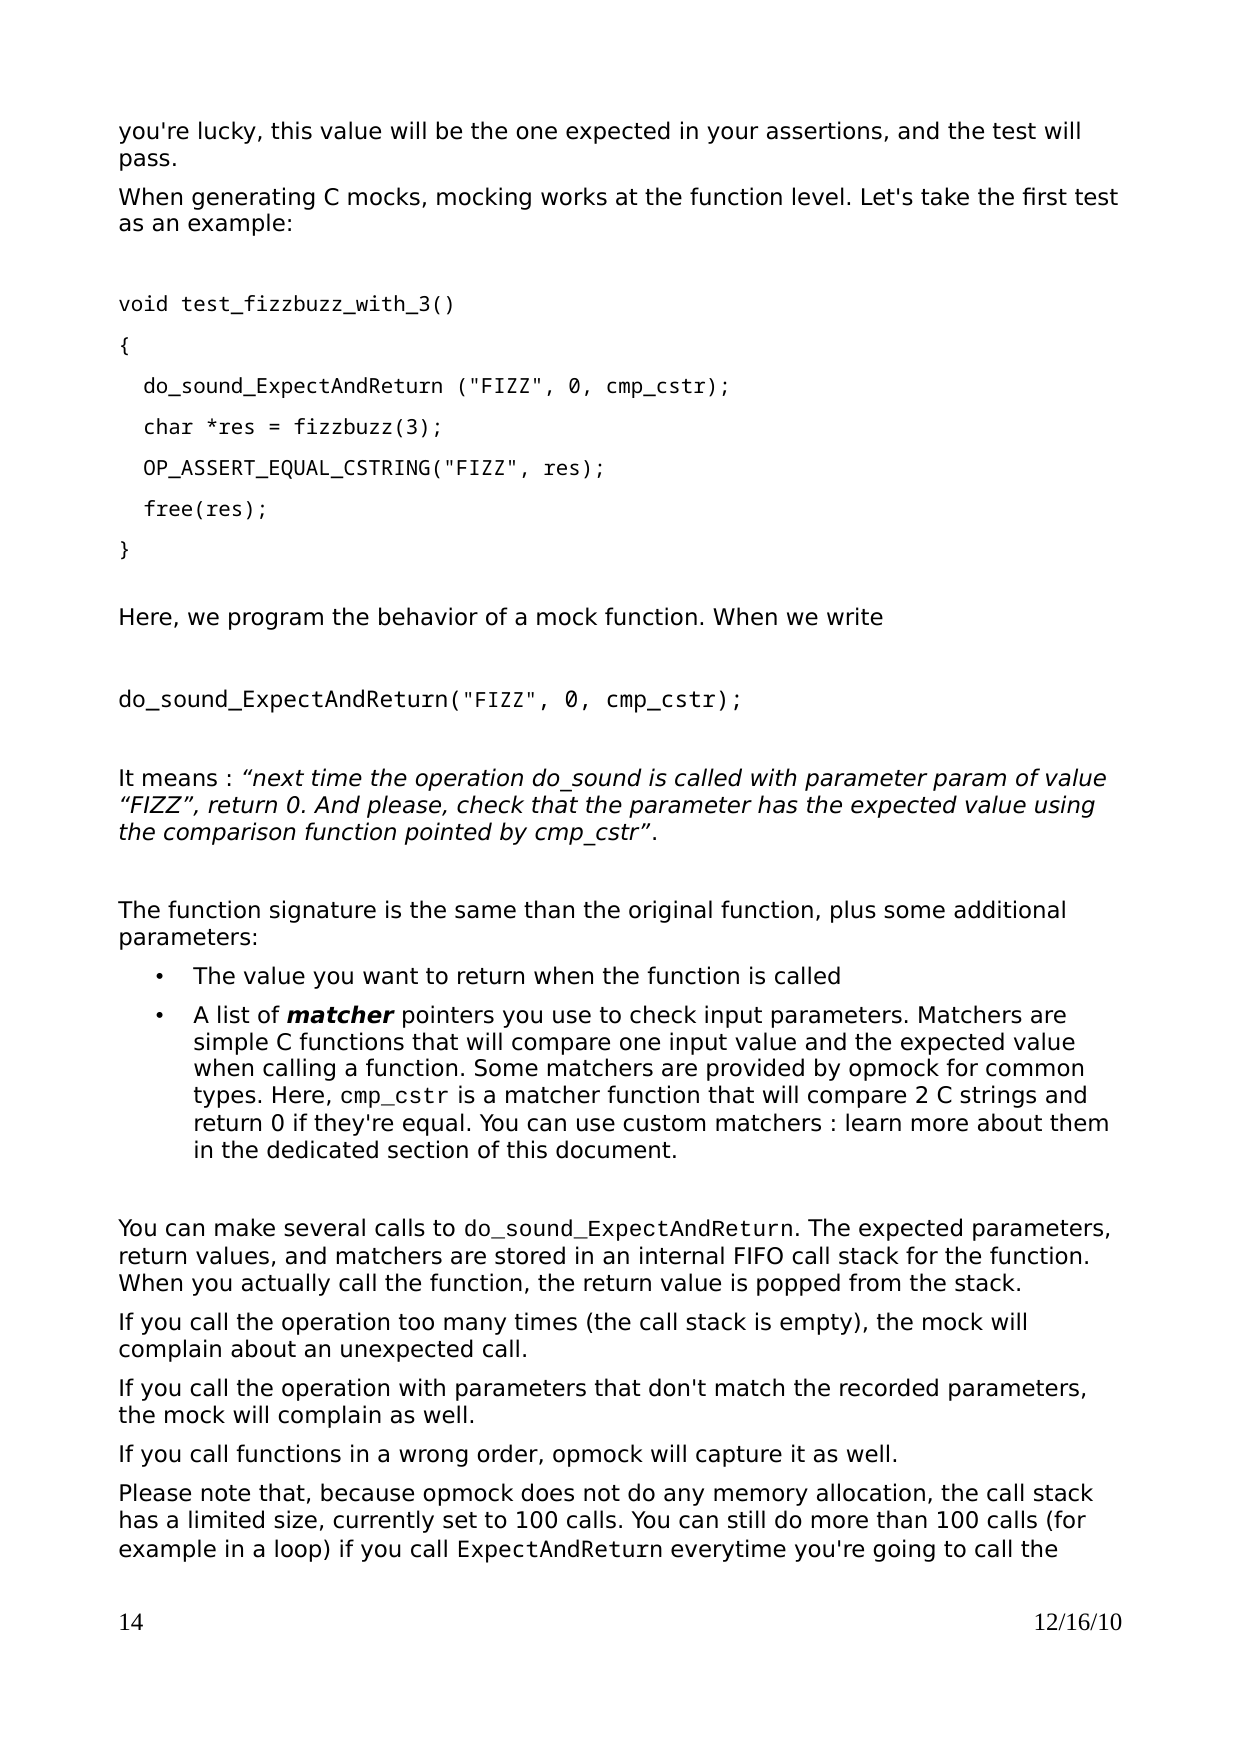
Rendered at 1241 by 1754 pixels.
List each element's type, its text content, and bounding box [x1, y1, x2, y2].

text char *res = fizzbuzz(3); [118, 412, 1122, 440]
text If you call functions in a wrong order, opmock will capture it as well. [118, 1441, 1122, 1468]
text If you call the operation with parameters that don't match the recorded parameters, the mock will complain as well. [118, 1375, 1122, 1428]
text do_sound_ExpectAndReturn("FIZZ", 0, cmp_cstr); [118, 683, 1122, 714]
list A list of matcher pointers you use to check input parameters. Matchers are simple C functions that will compare one input value and the expected value when calling a function. Some matchers are provided by opmock for common types. Here, cmp_cstr is a matcher function that will compare 2 C strings and return 0 if they're equal. You can use custom matchers : learn more about them in the dedicated section of this document. [156, 1002, 1122, 1164]
text void test_fizzbuzz_with_3() [118, 289, 1122, 317]
text The function signature is the same than the original function, plus some additional parameters: [118, 897, 1122, 951]
text When generating C mocks, mocking works at the function level. Let's take the first test as an example: [118, 184, 1122, 237]
text If you call the operation too many times (the call stack is empty), the mock will complain about an unexpected call. [118, 1309, 1122, 1363]
text { [118, 330, 1122, 358]
text do_sound_ExpectAndReturn ("FIZZ", 0, cmp_cstr); [118, 371, 1122, 399]
text You can make several calls to do_sound_ExpectAndReturn. The expected parameters, return values, and matchers are stored in an internal FIFO call stack for the function. When you actually call the function, the return value is popped from the stack. [118, 1215, 1122, 1297]
text you're lucky, this value will be the one expected in your assertions, and the test will pass. [118, 118, 1122, 171]
list The value you want to return when the function is called [156, 963, 1122, 990]
text } [118, 534, 1122, 563]
text OP_ASSERT_EQUAL_CSTRING("FIZZ", res); [118, 453, 1122, 481]
text free(res); [118, 494, 1122, 522]
text Please note that, because opmock does not do any memory allocation, the call stack has a limited size, currently set to 100 calls. You can still do more than 100 calls (for example in a loop) if you call ExpectAndReturn everytime you're going to call the [118, 1480, 1122, 1565]
text It means : “next time the operation do_sound is called with parameter param of value “FIZZ”, return 0. And please, check that the parameter has the expected value using the comparison function pointed by cmp_cstr”. [118, 766, 1122, 846]
text Here, we program the behavior of a mock function. When we write [118, 604, 1122, 631]
